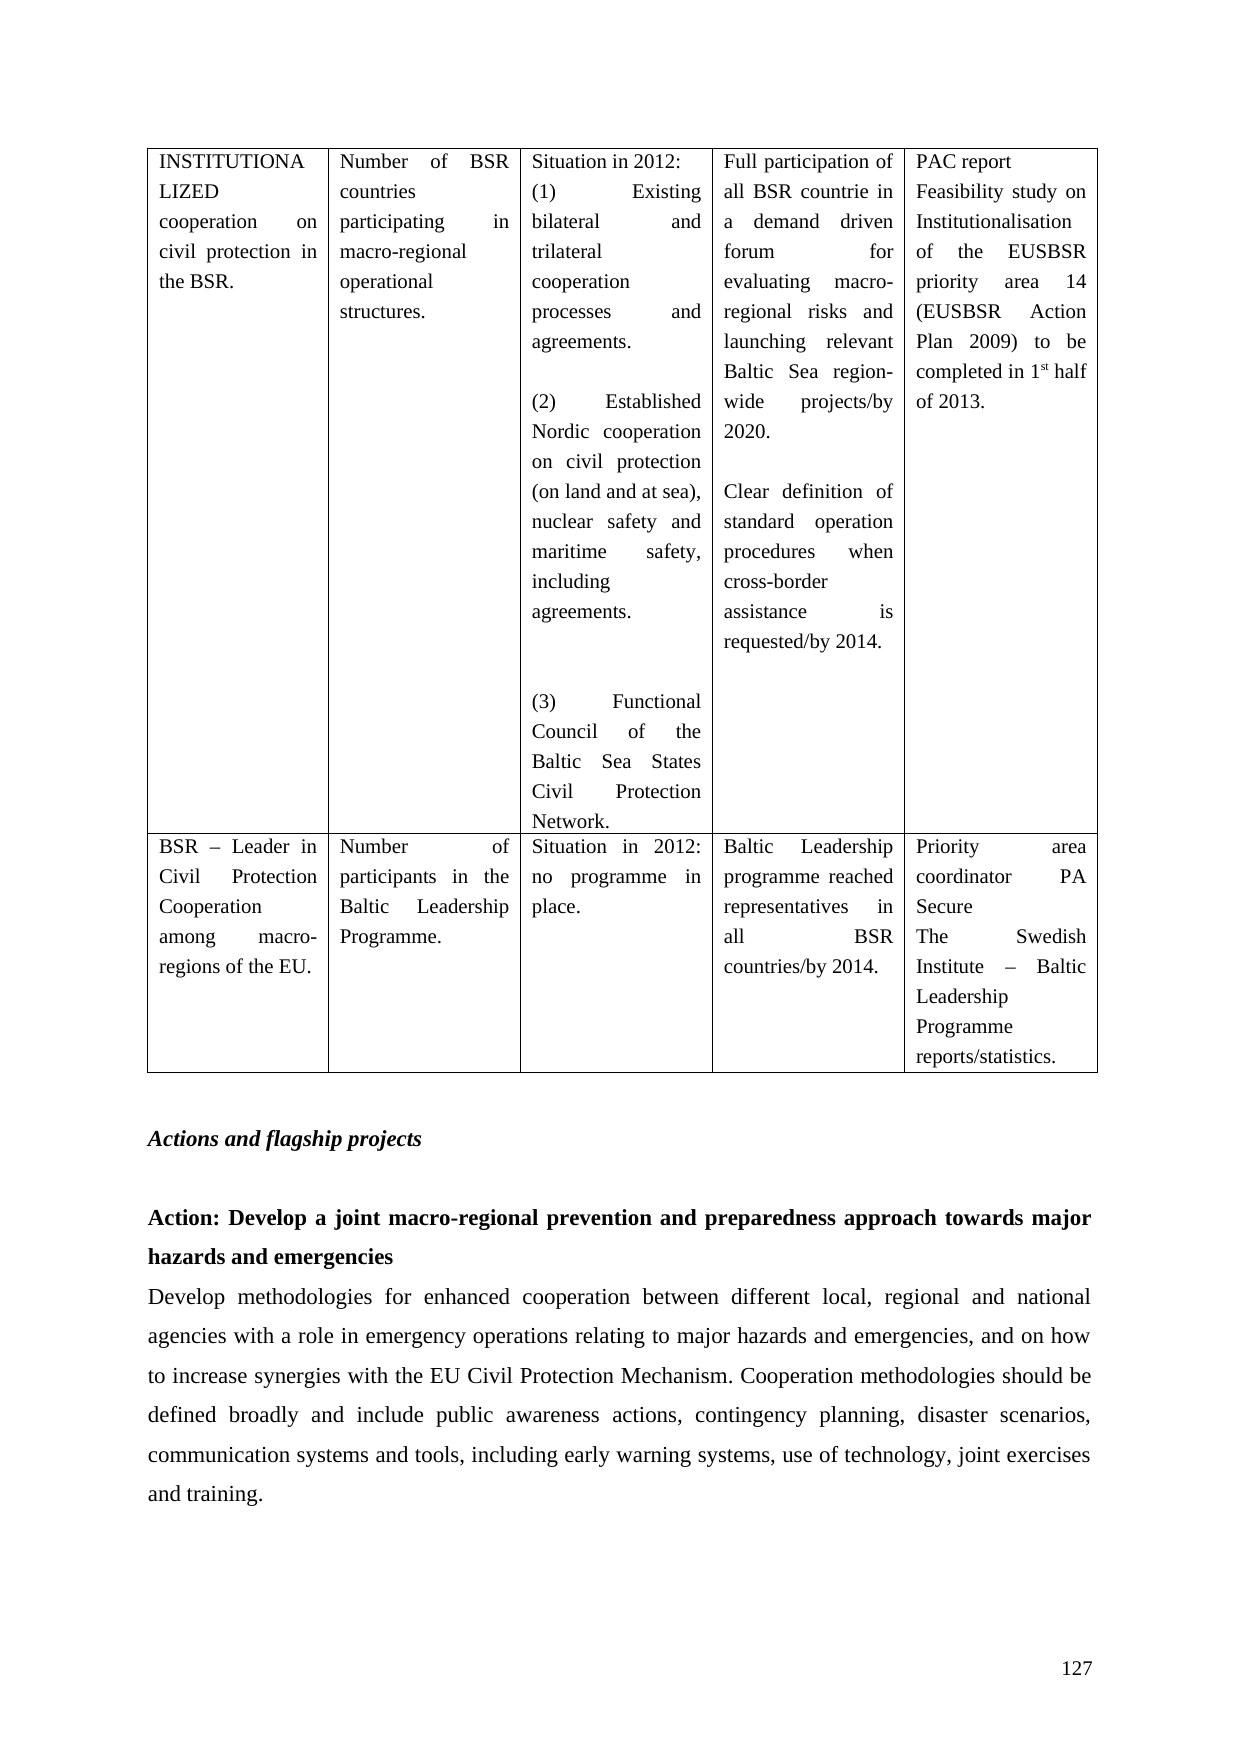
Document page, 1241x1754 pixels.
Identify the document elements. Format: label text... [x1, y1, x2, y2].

subtitle Actions and flagship projects [148, 1125, 1093, 1151]
text Action: Develop a joint macro-regional prevention and preparedness approach towards major hazards and emergencies [148, 1204, 1093, 1270]
table_cell PAC report Feasibility study on Institutionalisation of the EUSBSR priority area 14 (EUSBSR Action Plan 2009) to be completed in 1st half of 2013. [905, 149, 1097, 833]
table_cell Baltic Leadership programme reached representatives in all BSR countries/by 2014. [713, 834, 904, 1072]
table_cell Number of participants in the Baltic Leadership Programme. [329, 834, 520, 1072]
table_cell Priority area coordinator PA Secure The Swedish Institute – Baltic Leadership Programme reports/statistics. [905, 834, 1097, 1072]
table_cell Situation in 2012: no programme in place. [521, 834, 712, 1072]
table_cell BSR – Leader in Civil Protection Cooperation among macro-regions of the EU. [148, 834, 328, 1072]
table_cell Number of BSR countries participating in macro-regional operational structures. [329, 149, 520, 833]
table_cell INSTITUTIONALIZED cooperation on civil protection in the BSR. [148, 149, 328, 833]
table_cell Situation in 2012: (1) Existing bilateral and trilateral cooperation processes and agreements. (2) Established Nordic cooperation on civil protection (on land and at sea), nuclear safety and maritime safety, including agreements. (3) Functional Council of the Baltic Sea States Civil Protection Network. [521, 149, 712, 833]
text Develop methodologies for enhanced cooperation between different local, regional and national agencies with a role in emergency operations relating to major hazards and emergencies, and on how to increase synergies with the EU Civil Protection Mechanism. Cooperation methodologies should be defined broadly and include public awareness actions, contingency planning, disaster scenarios, communication systems and tools, including early warning systems, use of technology, joint exercises and training. [148, 1283, 1093, 1507]
table_cell Full participation of all BSR countrie in a demand driven forum for evaluating macro-regional risks and launching relevant Baltic Sea region-wide projects/by 2020. Clear definition of standard operation procedures when cross-border assistance is requested/by 2014. [713, 149, 904, 833]
